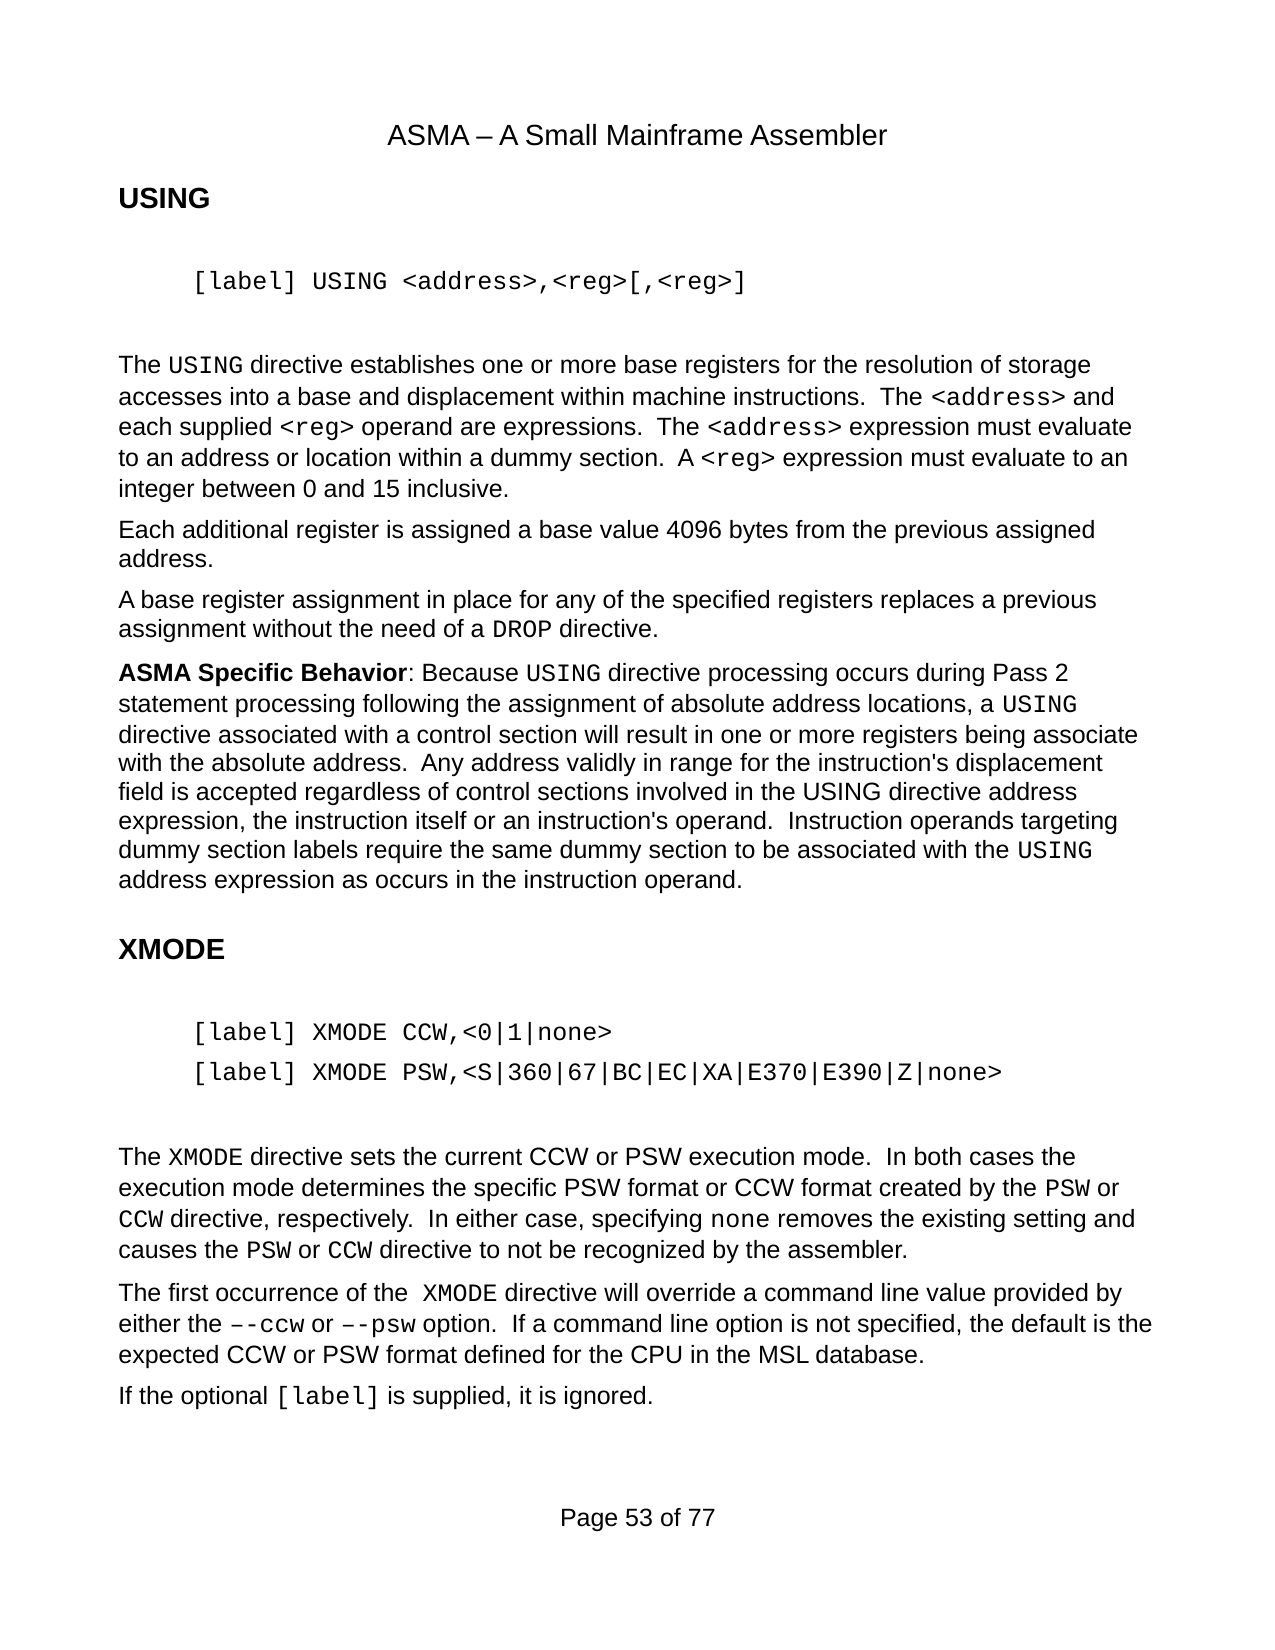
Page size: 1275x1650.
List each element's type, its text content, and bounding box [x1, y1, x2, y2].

subtitle XMODE [118, 932, 1157, 965]
text [label] XMODE PSW,<S|360|67|BC|EC|XA|E370|E390|Z|none> [192, 1060, 1157, 1088]
text [label] XMODE CCW,<0|1|none> [192, 1019, 1157, 1047]
text ASMA Specific Behavior: Because USING directive processing occurs during Pass 2 statement processing following the assignment of absolute address locations, a USING directive associated with a control section will result in one or more registers being associate with the absolute address. Any address validly in range for the instruction's displacement field is accepted regardless of control sections involved in the USING directive address expression, the instruction itself or an instruction's operand. Instruction operands targeting dummy section labels require the same dummy section to be associated with the USING address expression as occurs in the instruction operand. [118, 658, 1157, 894]
text The XMODE directive sets the current CCW or PSW execution mode. In both cases the execution mode determines the specific PSW format or CCW format created by the PSW or CCW directive, respectively. In either case, specifying none removes the existing setting and causes the PSW or CCW directive to not be recognized by the assembler. [118, 1142, 1157, 1266]
text The USING directive establishes one or more base registers for the resolution of storage accesses into a base and displacement within machine instructions. The <address> and each supplied <reg> operand are expressions. The <address> expression must evaluate to an address or location within a dummy section. A <reg> expression must evaluate to an integer between 0 and 15 inclusive. [118, 351, 1157, 503]
text A base register assignment in place for any of the specified registers replaces a previous assignment without the need of a DROP directive. [118, 586, 1157, 645]
text Each additional register is assigned a base value 4096 bytes from the previous assigned address. [118, 516, 1157, 573]
text [label] USING <address>,<reg>[,<reg>] [192, 268, 1157, 297]
text If the optional [label] is supplied, it is ignored. [118, 1381, 1157, 1412]
subtitle USING [118, 181, 1157, 215]
text The first occurrence of the XMODE directive will override a command line value provided by either the –-ccw or –-psw option. If a command line option is not specified, the default is the expected CCW or PSW format defined for the CPU in the MSL database. [118, 1278, 1157, 1369]
